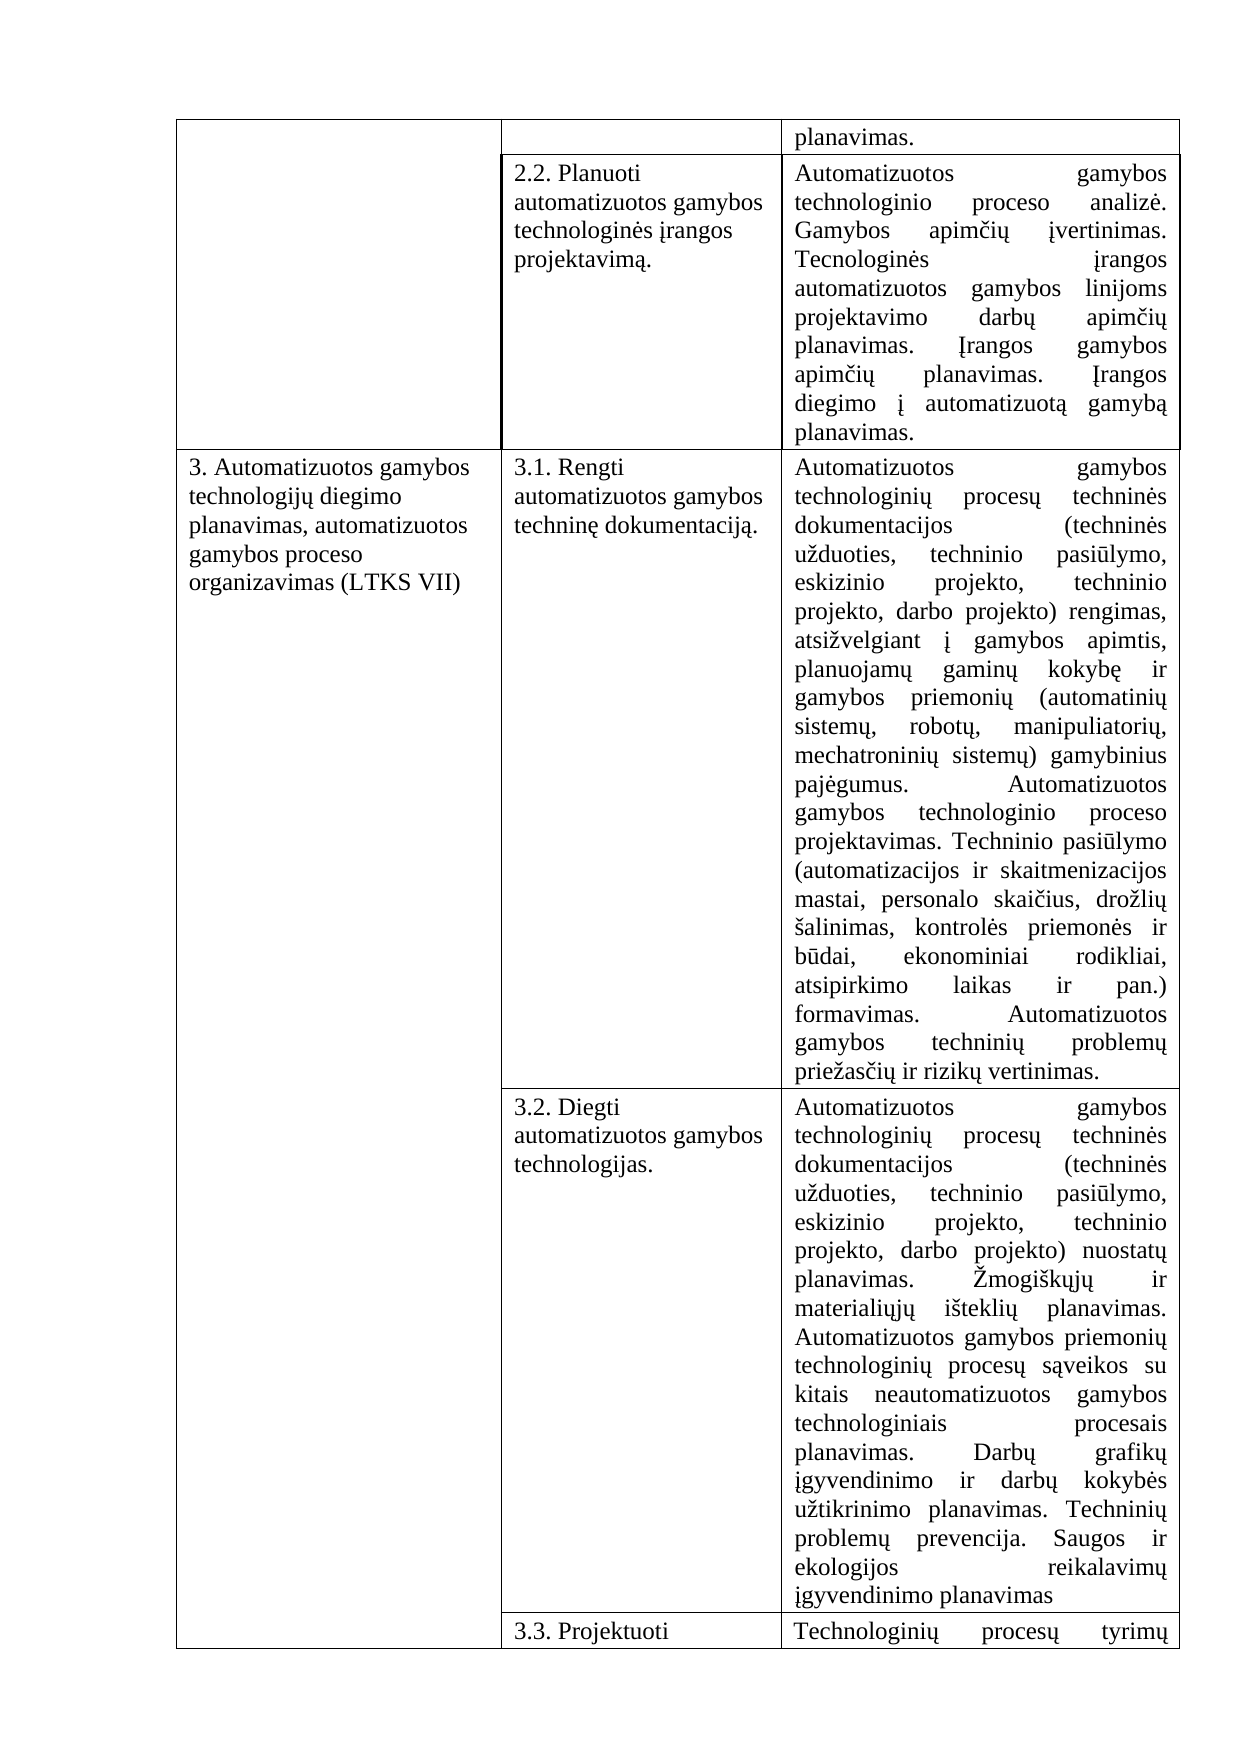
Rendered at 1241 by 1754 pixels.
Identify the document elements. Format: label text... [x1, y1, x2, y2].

table_cell [177, 120, 501, 448]
table_cell 3. Automatizuotos gamybos technologijų diegimo planavimas, automatizuotos gamybos proceso organizavimas (LTKS VII) [177, 450, 501, 1648]
table_cell 3.2. Diegti automatizuotos gamybos technologijas. [502, 1089, 781, 1612]
table_cell Automatizuotos gamybos technologinių procesų techninės dokumentacijos (techninės užduoties, techninio pasiūlymo, eskizinio projekto, techninio projekto, darbo projekto) rengimas, atsižvelgiant į gamybos apimtis, planuojamų gaminų kokybę ir gamybos priemonių (automatinių sistemų, robotų, manipuliatorių, mechatroninių sistemų) gamybinius pajėgumus. Automatizuotos gamybos technologinio proceso projektavimas. Techninio pasiūlymo (automatizacijos ir skaitmenizacijos mastai, personalo skaičius, drožlių šalinimas, kontrolės priemonės ir būdai, ekonominiai rodikliai, atsipirkimo laikas ir pan.) formavimas. Automatizuotos gamybos techninių problemų priežasčių ir rizikų vertinimas. [782, 450, 1179, 1088]
table_cell 3.3. Projektuoti [502, 1613, 781, 1648]
table_cell 2.2. Planuoti automatizuotos gamybos technologinės įrangos projektavimą. [503, 155, 781, 448]
table_cell 3.1. Rengti automatizuotos gamybos techninę dokumentaciją. [502, 450, 781, 1088]
table_cell [502, 120, 781, 154]
table_cell planavimas. [782, 120, 1179, 154]
table_cell Automatizuotos gamybos technologinių procesų techninės dokumentacijos (techninės užduoties, techninio pasiūlymo, eskizinio projekto, techninio projekto, darbo projekto) nuostatų planavimas. Žmogiškųjų ir materialiųjų išteklių planavimas. Automatizuotos gamybos priemonių technologinių procesų sąveikos su kitais neautomatizuotos gamybos technologiniais procesais planavimas. Darbų grafikų įgyvendinimo ir darbų kokybės užtikrinimo planavimas. Techninių problemų prevencija. Saugos ir ekologijos reikalavimų įgyvendinimo planavimas [782, 1089, 1179, 1612]
table_cell Technologinių procesų tyrimų [782, 1613, 1179, 1648]
table_cell Automatizuotos gamybos technologinio proceso analizė. Gamybos apimčių įvertinimas. Tecnologinės įrangos automatizuotos gamybos linijoms projektavimo darbų apimčių planavimas. Įrangos gamybos apimčių planavimas. Įrangos diegimo į automatizuotą gamybą planavimas. [783, 155, 1179, 448]
